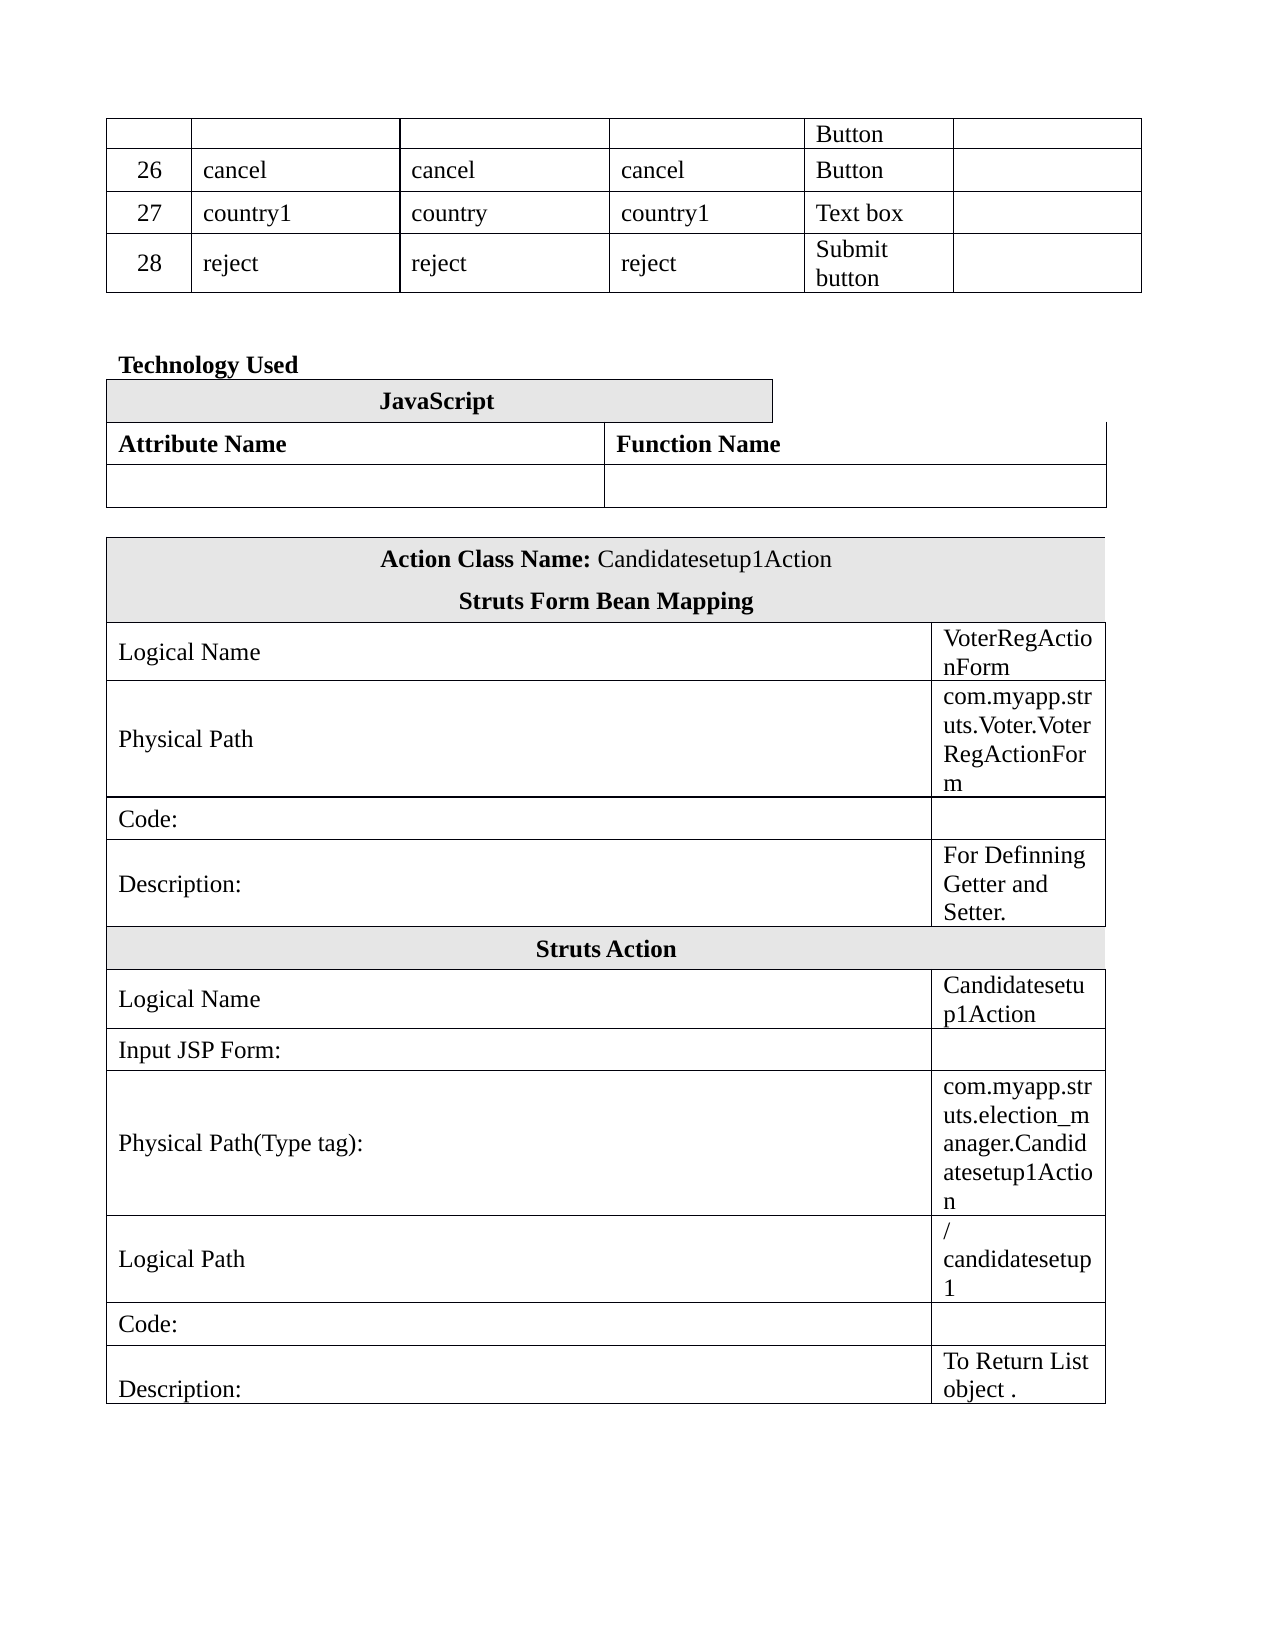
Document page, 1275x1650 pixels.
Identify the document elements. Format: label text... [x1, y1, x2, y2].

table_cell Physical Path(Type tag): [107, 1071, 931, 1215]
table_cell Code: [107, 798, 931, 839]
table_header JavaScript [107, 380, 772, 422]
table_cell [932, 1029, 1105, 1070]
table_cell Button [805, 149, 953, 191]
table_cell Physical Path [107, 681, 931, 796]
table_cell Description: [107, 840, 931, 926]
table_cell Attribute Name [107, 423, 604, 464]
table_cell [107, 119, 191, 148]
table_cell To Return List object . [932, 1346, 1105, 1403]
table_cell [954, 192, 1141, 233]
table_cell Submit button [805, 234, 953, 292]
table_cell [401, 119, 609, 148]
table_cell reject [610, 234, 804, 292]
table_cell [954, 119, 1141, 148]
table_cell Logical Name [107, 970, 931, 1027]
table_cell cancel [401, 149, 609, 191]
table_cell Struts Form Bean Mapping [107, 579, 1105, 622]
table_cell 28 [107, 234, 191, 292]
table_cell [954, 234, 1141, 292]
table_cell cancel [192, 149, 399, 191]
table_cell [610, 119, 804, 148]
table_cell reject [401, 234, 609, 292]
table_cell Description: [107, 1346, 931, 1403]
table_cell [192, 119, 399, 148]
table_cell 27 [107, 192, 191, 233]
table_cell Function Name [605, 422, 1106, 464]
table_cell com.myapp.struts.Voter.VoterRegActionForm [932, 681, 1105, 796]
table_cell Button [805, 119, 953, 148]
table_header Action Class Name: Candidatesetup1Action [107, 538, 1105, 579]
table_cell Struts Action [107, 927, 1105, 969]
table_cell Logical Path [107, 1216, 931, 1302]
table_cell reject [192, 234, 399, 292]
table_cell For Definning Getter and Setter. [932, 840, 1105, 926]
table_cell Input JSP Form: [107, 1029, 931, 1070]
table_cell /candidatesetup1 [932, 1216, 1105, 1302]
table_cell 26 [107, 149, 191, 191]
table_cell Candidatesetup1Action [932, 970, 1105, 1027]
table_cell country1 [192, 192, 399, 233]
text Technology Used [118, 350, 1157, 379]
table_cell cancel [610, 149, 804, 191]
table_cell com.myapp.struts.election_manager.Candidatesetup1Action [932, 1071, 1105, 1215]
table_cell [932, 1303, 1105, 1345]
table_cell country1 [610, 192, 804, 233]
table_cell [954, 149, 1141, 191]
table_cell country [401, 192, 609, 233]
table_cell [605, 465, 1106, 507]
table_cell Code: [107, 1303, 931, 1345]
table_cell Text box [805, 192, 953, 233]
table_cell [107, 465, 604, 507]
table_cell [932, 798, 1105, 839]
table_cell Logical Name [107, 623, 931, 680]
table_cell VoterRegActionForm [932, 623, 1105, 680]
